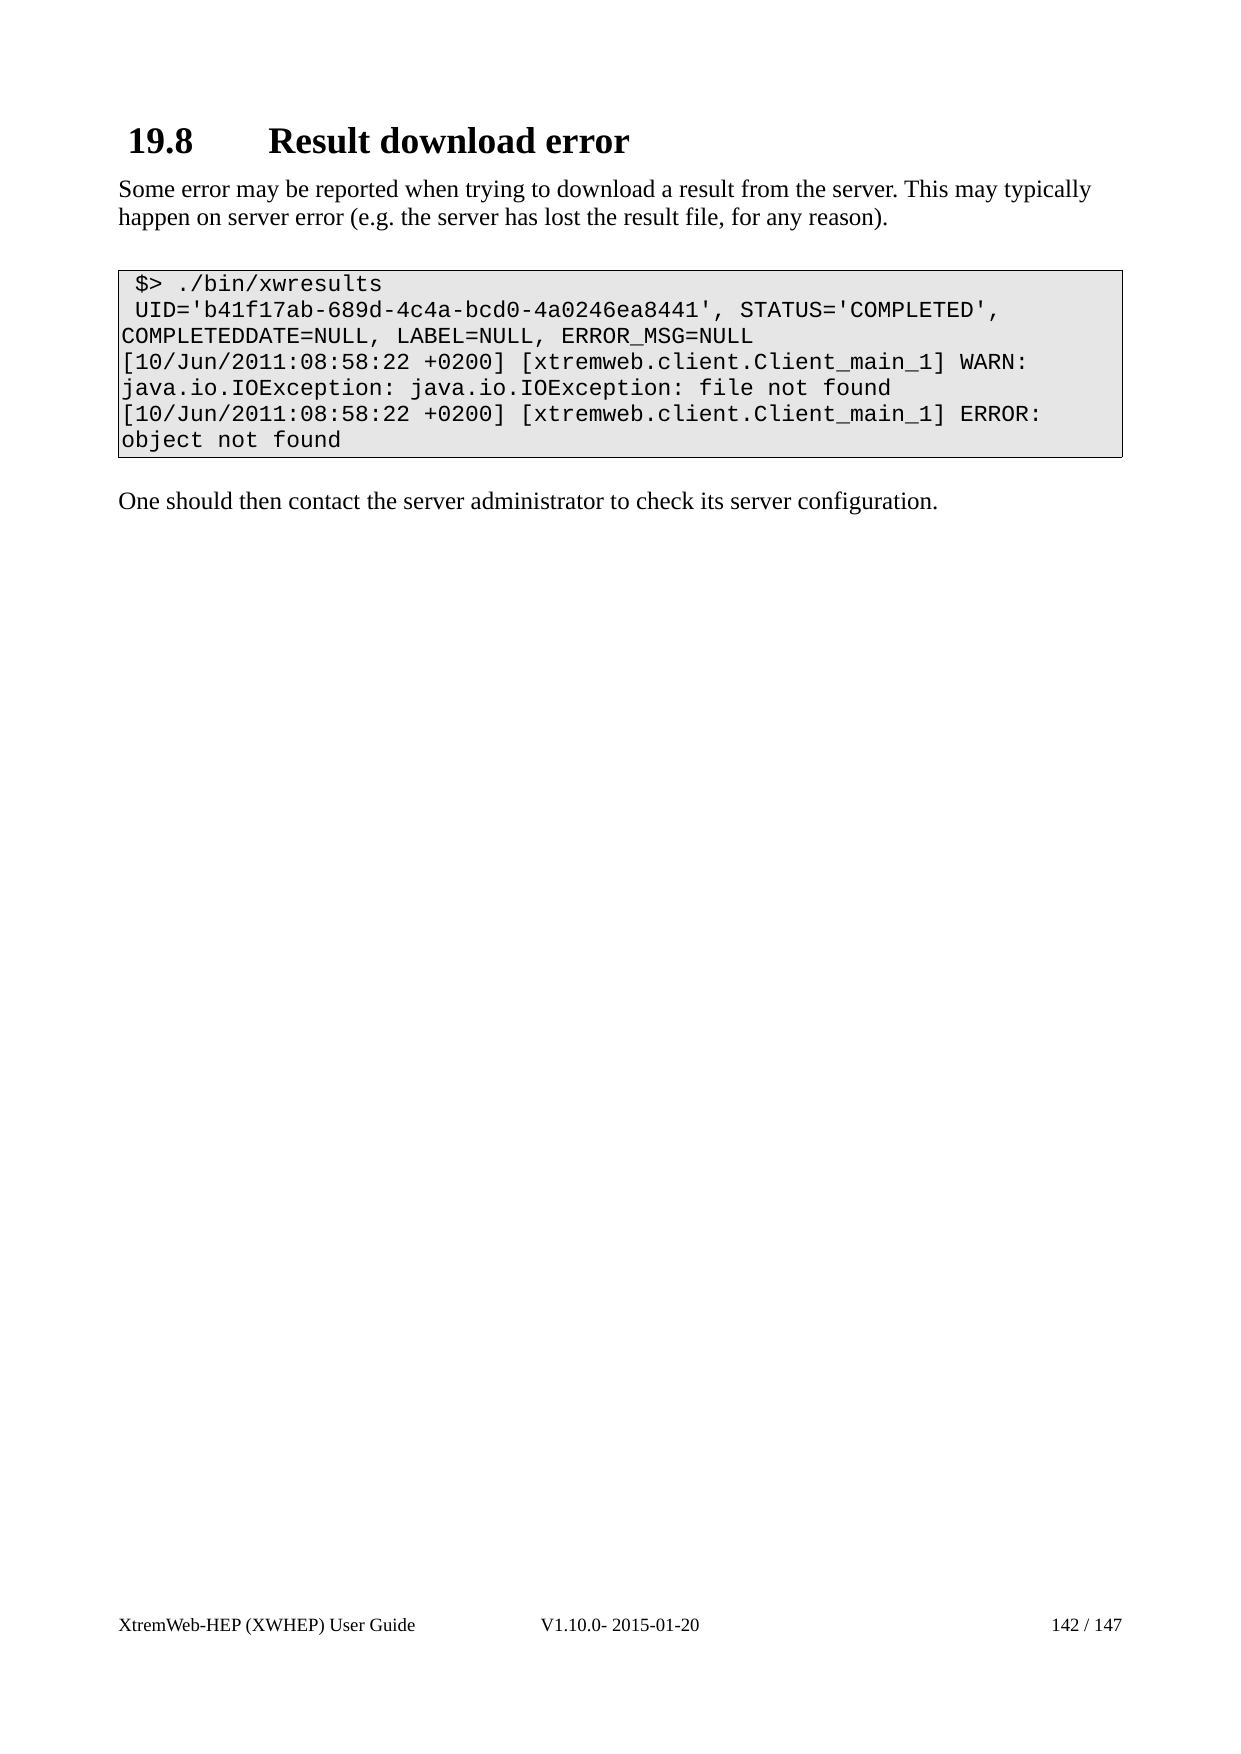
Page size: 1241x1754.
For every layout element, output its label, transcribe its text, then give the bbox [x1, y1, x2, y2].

text [10/Jun/2011:08:58:22 +0200] [xtremweb.client.Client_main_1] ERROR: object not found [119, 399, 1122, 457]
text UID='b41f17ab-689d-4c4a-bcd0-4a0246ea8441', STATUS='COMPLETED', COMPLETEDDATE=NULL, LABEL=NULL, ERROR_MSG=NULL [119, 296, 1122, 347]
text [10/Jun/2011:08:58:22 +0200] [xtremweb.client.Client_main_1] WARN: java.io.IOException: java.io.IOException: file not found [119, 347, 1122, 399]
subtitle Result download error [118, 118, 1122, 161]
text $> ./bin/xwresults [119, 271, 1122, 296]
text One should then contact the server administrator to check its server configuration. [118, 486, 1122, 515]
text Some error may be reported when trying to download a result from the server. This may typically happen on server error (e.g. the server has lost the result file, for any reason). [118, 174, 1122, 231]
